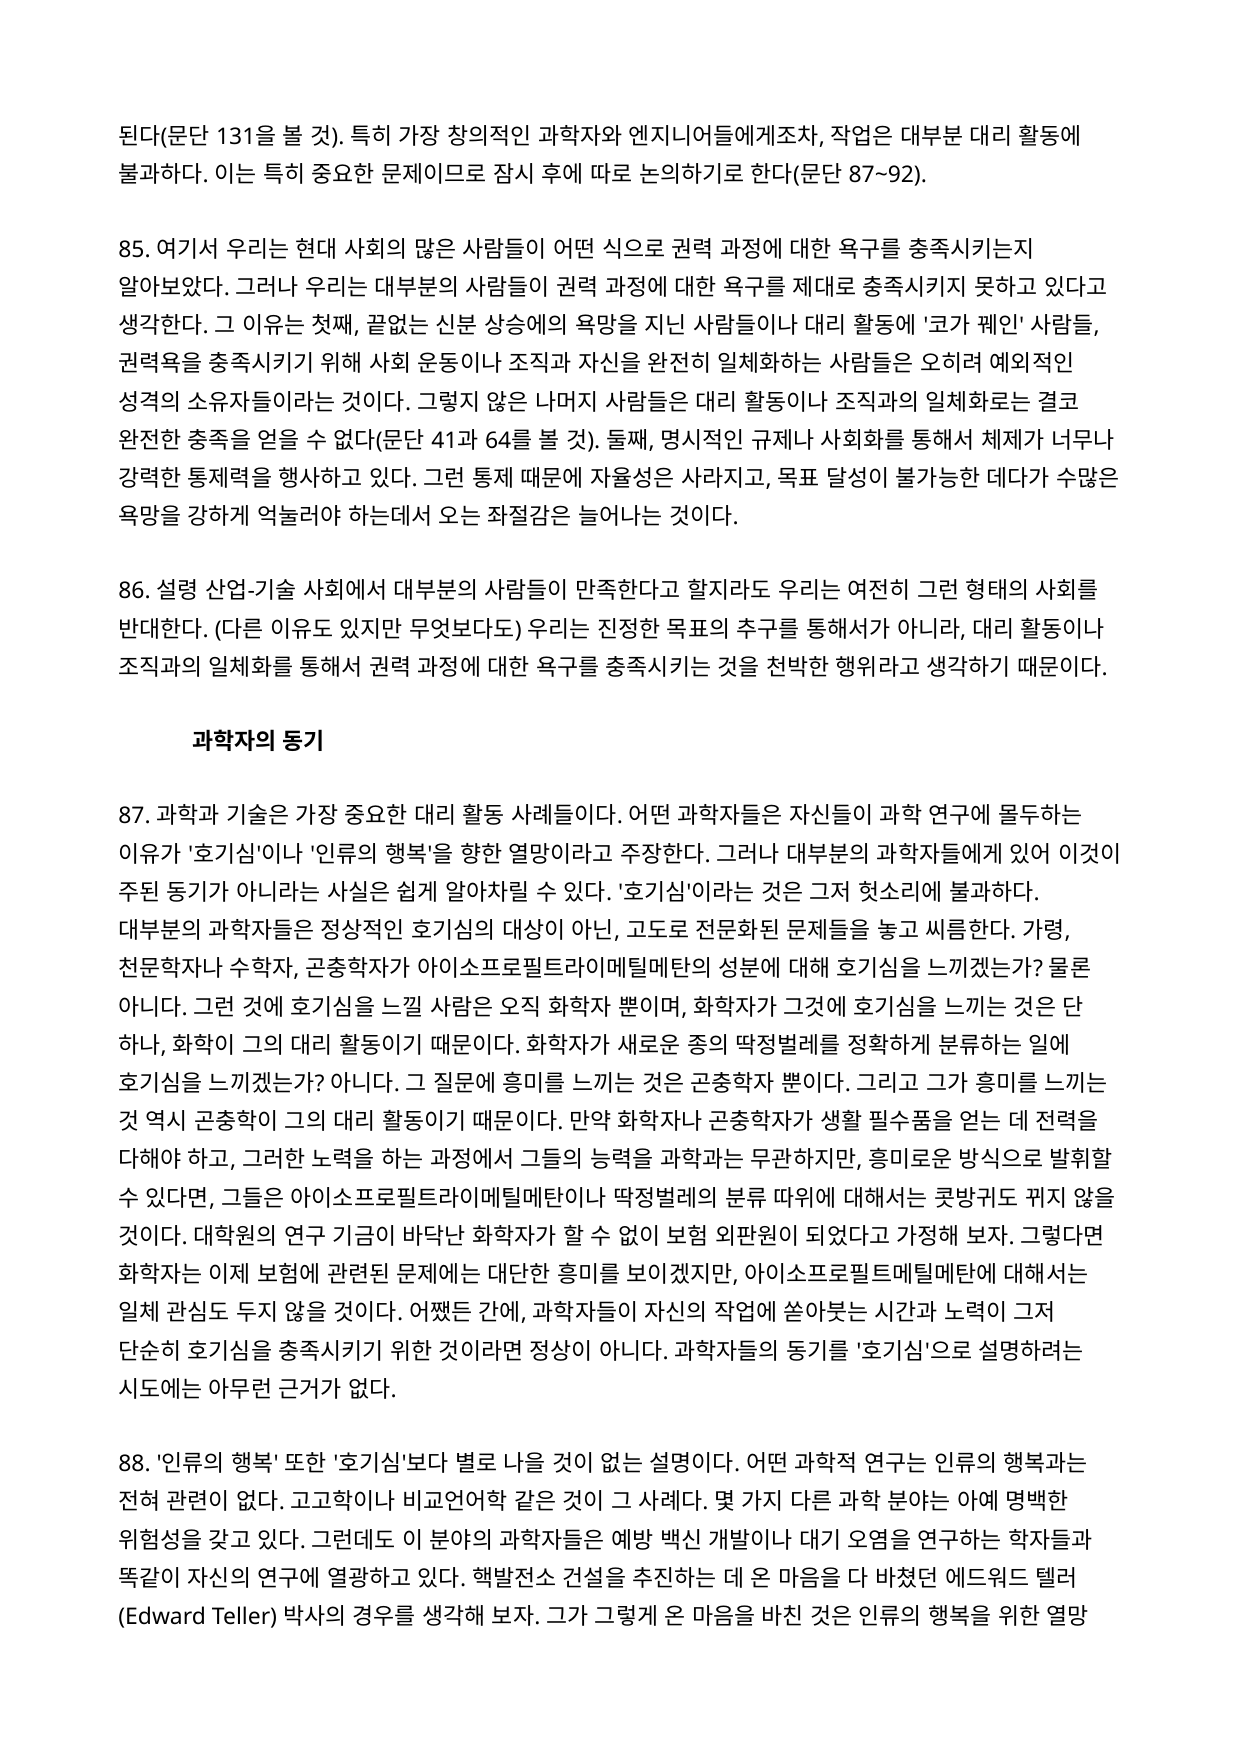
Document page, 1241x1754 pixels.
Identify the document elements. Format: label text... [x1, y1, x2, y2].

text 88. '인류의 행복' 또한 '호기심'보다 별로 나을 것이 없는 설명이다. 어떤 과학적 연구는 인류의 행복과는 전혀 관련이 없다. 고고학이나 비교언어학 같은 것이 그 사례다. 몇 가지 다른 과학 분야는 아예 명백한 위험성을 갖고 있다. 그런데도 이 분야의 과학자들은 예방 백신 개발이나 대기 오염을 연구하는 학자들과 똑같이 자신의 연구에 열광하고 있다. 핵발전소 건설을 추진하는 데 온 마음을 다 바쳤던 에드워드 텔러(Edward Teller) 박사의 경우를 생각해 보자. 그가 그렇게 온 마음을 바친 것은 인류의 행복을 위한 열망 [118, 1445, 1122, 1631]
text 86. 설령 산업-기술 사회에서 대부분의 사람들이 만족한다고 할지라도 우리는 여전히 그런 형태의 사회를 반대한다. (다른 이유도 있지만 무엇보다도) 우리는 진정한 목표의 추구를 통해서가 아니라, 대리 활동이나 조직과의 일체화를 통해서 권력 과정에 대한 욕구를 충족시키는 것을 천박한 행위라고 생각하기 때문이다. 과학자의 동기 [118, 572, 1122, 756]
text 87. 과학과 기술은 가장 중요한 대리 활동 사례들이다. 어떤 과학자들은 자신들이 과학 연구에 몰두하는 이유가 '호기심'이나 '인류의 행복'을 향한 열망이라고 주장한다. 그러나 대부분의 과학자들에게 있어 이것이 주된 동기가 아니라는 사실은 쉽게 알아차릴 수 있다. '호기심'이라는 것은 그저 헛소리에 불과하다. 대부분의 과학자들은 정상적인 호기심의 대상이 아닌, 고도로 전문화된 문제들을 놓고 씨름한다. 가령, 천문학자나 수학자, 곤충학자가 아이소프로필트라이메틸메탄의 성분에 대해 호기심을 느끼겠는가? 물론 아니다. 그런 것에 호기심을 느낄 사람은 오직 화학자 뿐이며, 화학자가 그것에 호기심을 느끼는 것은 단 하나, 화학이 그의 대리 활동이기 때문이다. 화학자가 새로운 종의 딱정벌레를 정확하게 분류하는 일에 호기심을 느끼겠는가? 아니다. 그 질문에 흥미를 느끼는 것은 곤충학자 뿐이다. 그리고 그가 흥미를 느끼는 것 역시 곤충학이 그의 대리 활동이기 때문이다. 만약 화학자나 곤충학자가 생활 필수품을 얻는 데 전력을 다해야 하고, 그러한 노력을 하는 과정에서 그들의 능력을 과학과는 무관하지만, 흥미로운 방식으로 발휘할 수 있다면, 그들은 아이소프로필트라이메틸메탄이나 딱정벌레의 분류 따위에 대해서는 콧방귀도 뀌지 않을 것이다. 대학원의 연구 기금이 바닥난 화학자가 할 수 없이 보험 외판원이 되었다고 가정해 보자. 그렇다면 화학자는 이제 보험에 관련된 문제에는 대단한 흥미를 보이겠지만, 아이소프로필트메틸메탄에 대해서는 일체 관심도 두지 않을 것이다. 어쨌든 간에, 과학자들이 자신의 작업에 쏟아붓는 시간과 노력이 그저 단순히 호기심을 충족시키기 위한 것이라면 정상이 아니다. 과학자들의 동기를 '호기심'으로 설명하려는 시도에는 아무런 근거가 없다. [118, 797, 1122, 1404]
text 85. 여기서 우리는 현대 사회의 많은 사람들이 어떤 식으로 권력 과정에 대한 욕구를 충족시키는지 알아보았다. 그러나 우리는 대부분의 사람들이 권력 과정에 대한 욕구를 제대로 충족시키지 못하고 있다고 생각한다. 그 이유는 첫째, 끝없는 신분 상승에의 욕망을 지닌 사람들이나 대리 활동에 '코가 꿰인' 사람들, 권력욕을 충족시키기 위해 사회 운동이나 조직과 자신을 완전히 일체화하는 사람들은 오히려 예외적인 성격의 소유자들이라는 것이다. 그렇지 않은 나머지 사람들은 대리 활동이나 조직과의 일체화로는 결코 완전한 충족을 얻을 수 없다(문단 41과 64를 볼 것). 둘째, 명시적인 규제나 사회화를 통해서 체제가 너무나 강력한 통제력을 행사하고 있다. 그런 통제 때문에 자율성은 사라지고, 목표 달성이 불가능한 데다가 수많은 욕망을 강하게 억눌러야 하는데서 오는 좌절감은 늘어나는 것이다. [118, 231, 1122, 531]
text 된다(문단 131을 볼 것). 특히 가장 창의적인 과학자와 엔지니어들에게조차, 작업은 대부분 대리 활동에 불과하다. 이는 특히 중요한 문제이므로 잠시 후에 따로 논의하기로 한다(문단 87~92). [118, 118, 1122, 190]
